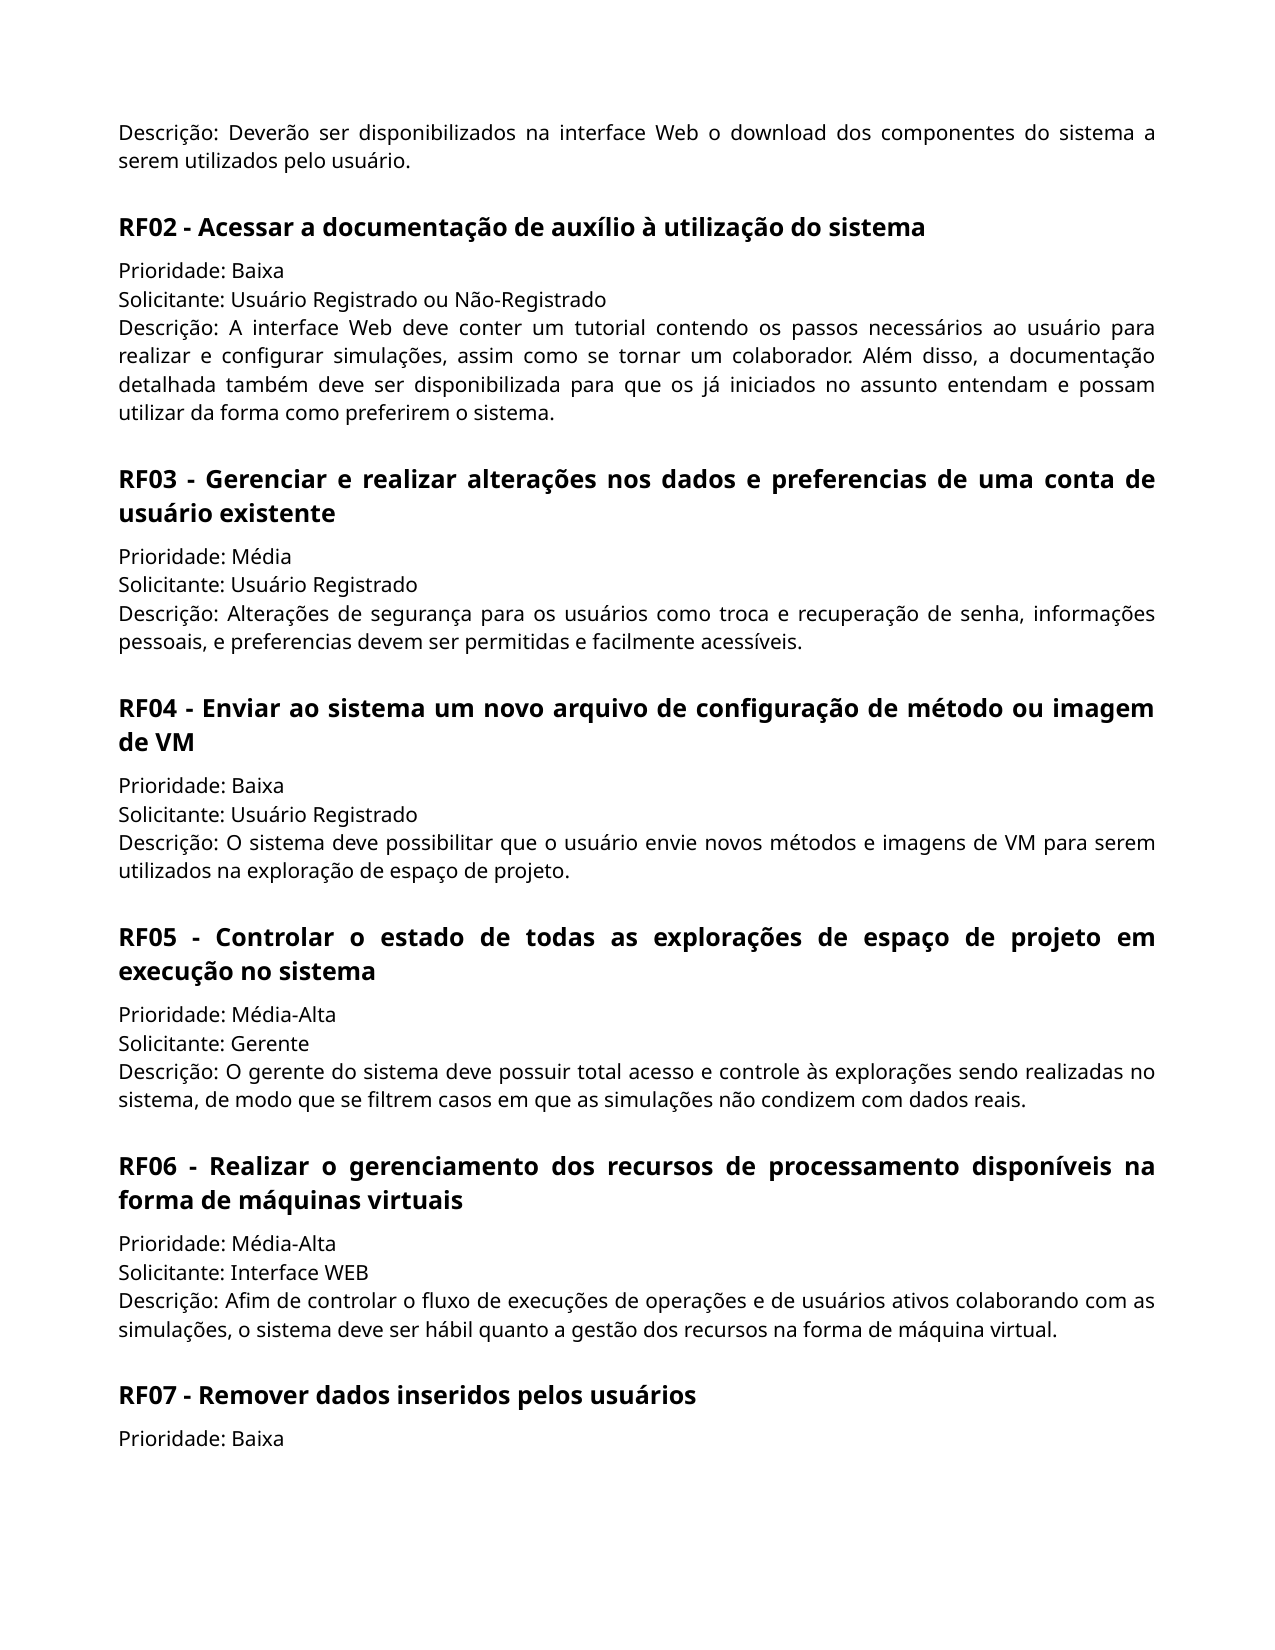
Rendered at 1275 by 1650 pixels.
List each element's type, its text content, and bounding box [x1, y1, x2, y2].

subtitle RF06 - Realizar o gerenciamento dos recursos de processamento disponíveis na forma de máquinas virtuais [118, 1149, 1157, 1217]
subtitle RF02 - Acessar a documentação de auxílio à utilização do sistema [118, 210, 1157, 244]
text Prioridade: Média-Alta [118, 1000, 1157, 1029]
text Prioridade: Baixa [118, 771, 1157, 800]
subtitle RF03 - Gerenciar e realizar alterações nos dados e preferencias de uma conta de usuário existente [118, 462, 1157, 530]
text Prioridade: Média-Alta [118, 1229, 1157, 1258]
text Prioridade: Baixa [118, 256, 1157, 285]
subtitle RF04 - Enviar ao sistema um novo arquivo de configuração de método ou imagem de VM [118, 691, 1157, 759]
text Solicitante: Interface WEB [118, 1258, 1157, 1286]
text Solicitante: Usuário Registrado ou Não-Registrado [118, 285, 1157, 313]
text Descrição: O sistema deve possibilitar que o usuário envie novos métodos e imagens de VM para serem utilizados na exploração de espaço de projeto. [118, 828, 1157, 885]
text Descrição: A interface Web deve conter um tutorial contendo os passos necessários ao usuário para realizar e configurar simulações, assim como se tornar um colaborador. Além disso, a documentação detalhada também deve ser disponibilizada para que os já iniciados no assunto entendam e possam utilizar da forma como preferirem o sistema. [118, 313, 1157, 427]
text Solicitante: Usuário Registrado [118, 571, 1157, 599]
text Descrição: O gerente do sistema deve possuir total acesso e controle às explorações sendo realizadas no sistema, de modo que se filtrem casos em que as simulações não condizem com dados reais. [118, 1057, 1157, 1114]
text Descrição: Deverão ser disponibilizados na interface Web o download dos componentes do sistema a serem utilizados pelo usuário. [118, 118, 1157, 175]
text Solicitante: Usuário Registrado [118, 800, 1157, 828]
subtitle RF05 - Controlar o estado de todas as explorações de espaço de projeto em execução no sistema [118, 920, 1157, 988]
text Solicitante: Gerente [118, 1029, 1157, 1057]
text Prioridade: Média [118, 542, 1157, 571]
text Descrição: Afim de controlar o fluxo de execuções de operações e de usuários ativos colaborando com as simulações, o sistema deve ser hábil quanto a gestão dos recursos na forma de máquina virtual. [118, 1286, 1157, 1343]
subtitle RF07 - Remover dados inseridos pelos usuários [118, 1378, 1157, 1412]
text Prioridade: Baixa [118, 1424, 1157, 1453]
text Descrição: Alterações de segurança para os usuários como troca e recuperação de senha, informações pessoais, e preferencias devem ser permitidas e facilmente acessíveis. [118, 599, 1157, 656]
